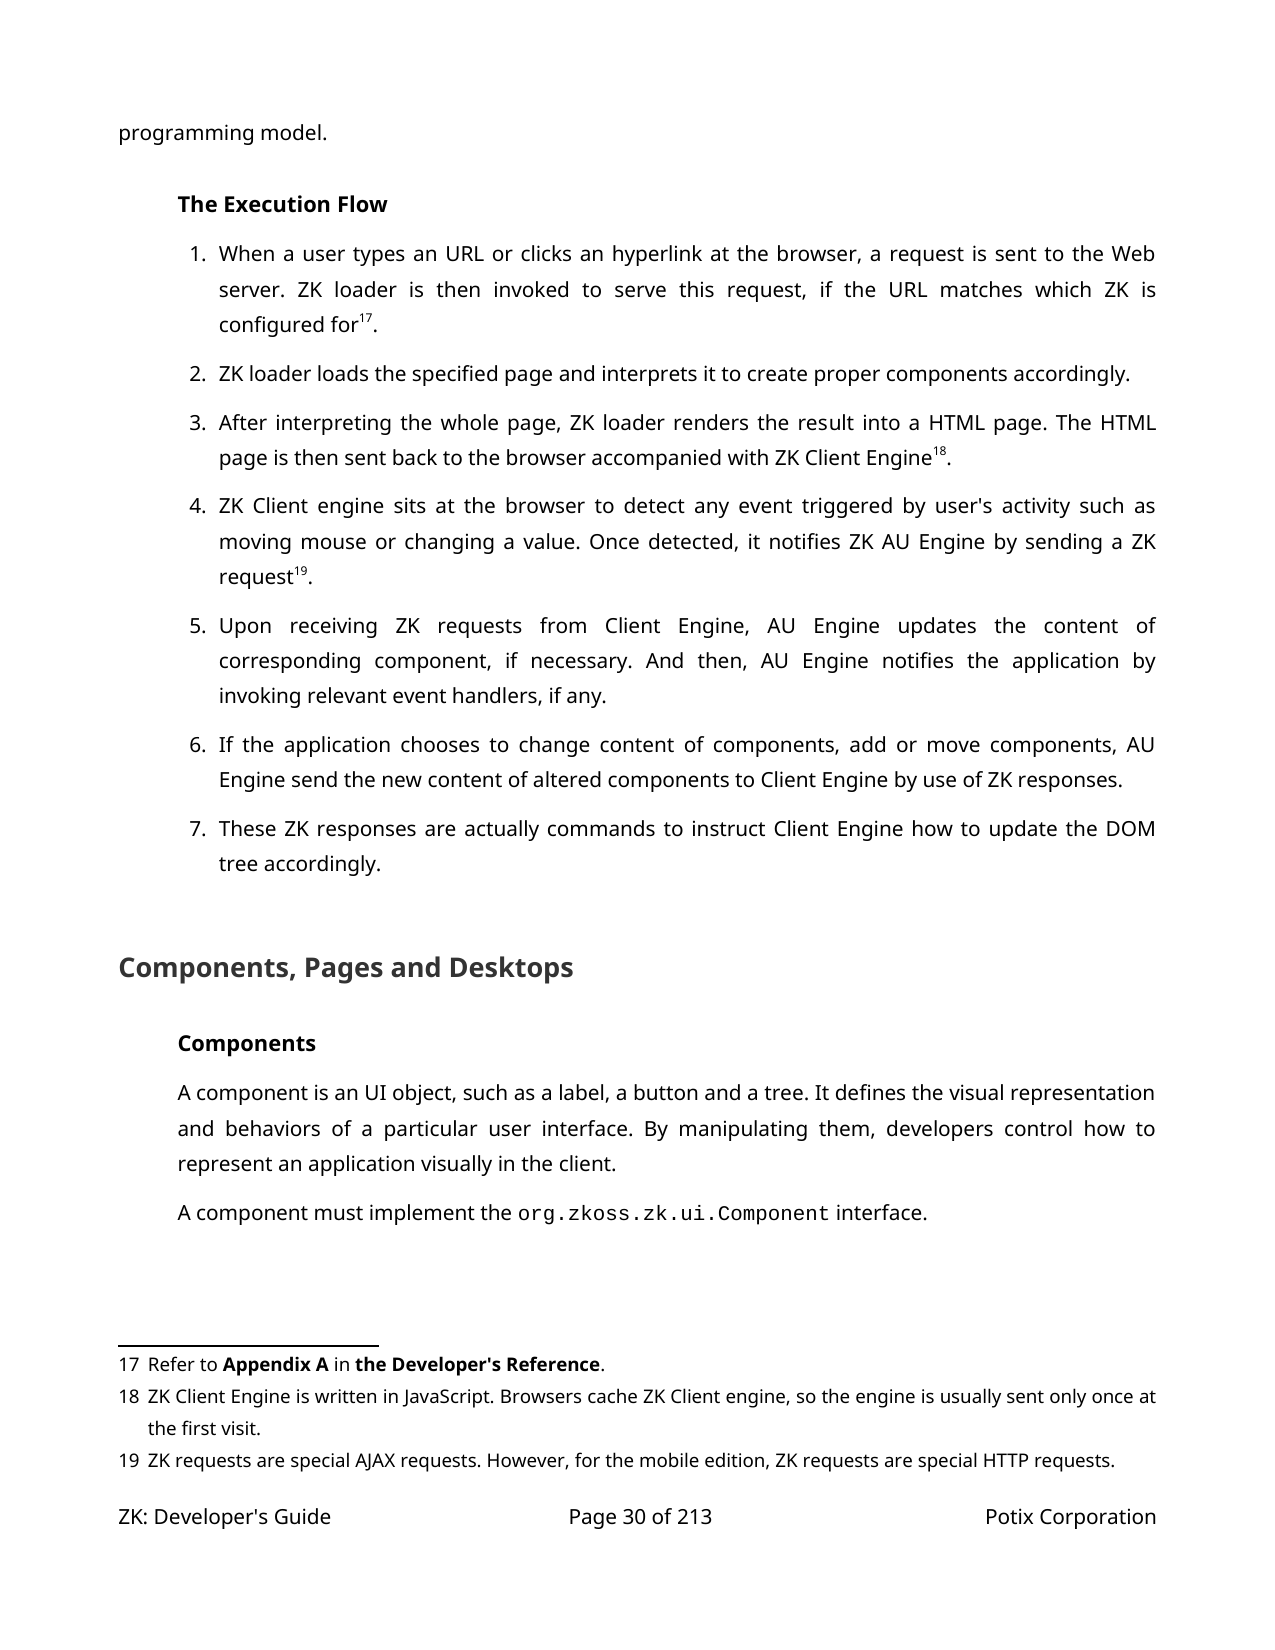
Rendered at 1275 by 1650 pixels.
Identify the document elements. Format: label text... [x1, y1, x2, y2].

list ZK Client Engine is written in JavaScript. Browsers cache ZK Client engine, so the engine is usually sent only once at the first visit. [118, 1384, 1157, 1441]
text programming model. [118, 118, 1157, 146]
list After interpreting the whole page, ZK loader renders the result into a HTML page. The HTML page is then sent back to the browser accompanied with ZK Client Engine. [189, 408, 1157, 471]
list When a user types an URL or clicks an hyperlink at the browser, a request is sent to the Web server. ZK loader is then invoked to serve this request, if the URL matches which ZK is configured for. [189, 239, 1157, 338]
subtitle The Execution Flow [177, 189, 1157, 219]
list ZK loader loads the specified page and interprets it to create proper components accordingly. [189, 359, 1157, 387]
subtitle Components, Pages and Desktops [118, 948, 1157, 985]
list These ZK responses are actually commands to instruct Client Engine how to update the DOM tree accordingly. [189, 814, 1157, 878]
list Refer to Appendix A in the Developer's Reference. [118, 1352, 1157, 1377]
list Upon receiving ZK requests from Client Engine, AU Engine updates the content of corresponding component, if necessary. And then, AU Engine notifies the application by invoking relevant event handlers, if any. [189, 611, 1157, 709]
text A component is an UI object, such as a label, a button and a tree. It defines the visual representation and behaviors of a particular user interface. By manipulating them, developers control how to represent an application visually in the client. [177, 1078, 1157, 1177]
list ZK Client engine sits at the browser to detect any event triggered by user's activity such as moving mouse or changing a value. Once detected, it notifies ZK AU Engine by sending a ZK request. [189, 492, 1157, 590]
text A component must implement the org.zkoss.zk.ui.Component interface. [177, 1198, 1157, 1226]
list If the application chooses to change content of components, add or move components, AU Engine send the new content of altered components to Client Engine by use of ZK responses. [189, 730, 1157, 794]
subtitle Components [177, 1028, 1157, 1058]
list ZK requests are special AJAX requests. However, for the mobile edition, ZK requests are special HTTP requests. [118, 1447, 1157, 1473]
